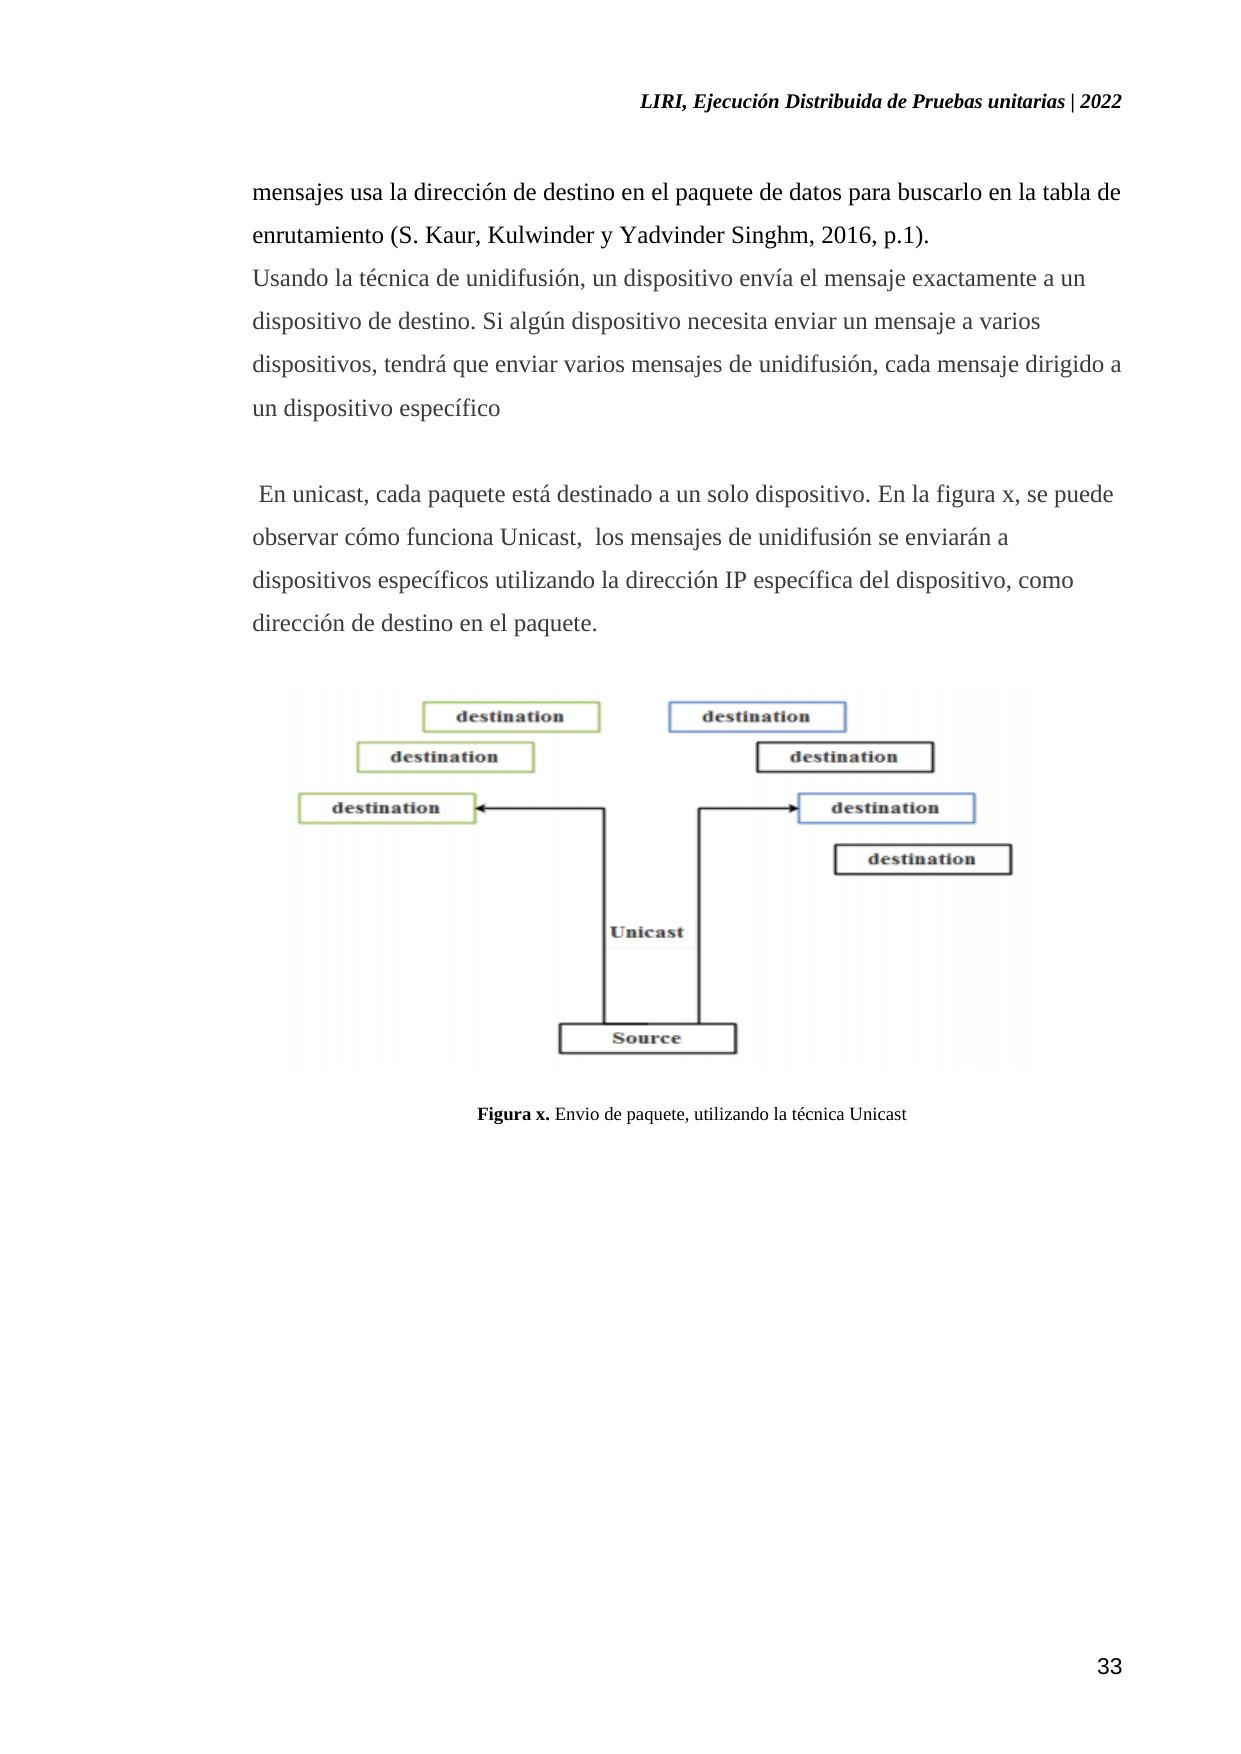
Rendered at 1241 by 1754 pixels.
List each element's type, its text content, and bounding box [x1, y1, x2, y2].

text En unicast, cada paquete está destinado a un solo dispositivo. En la figura x, se puede observar cómo funciona Unicast, los mensajes de unidifusión se enviarán a dispositivos específicos utilizando la dirección IP específica del dispositivo, como dirección de destino en el paquete. [252, 479, 1122, 637]
list mensajes usa la dirección de destino en el paquete de datos para buscarlo en la tabla de enrutamiento (S. Kaur, Kulwinder y Yadvinder Singhm, 2016, p.1). [214, 177, 1122, 249]
picture [252, 679, 1061, 1075]
text Figura x. Envio de paquete, utilizando la técnica Unicast [402, 1103, 1122, 1124]
text Usando la técnica de unidifusión, un dispositivo envía el mensaje exactamente a un dispositivo de destino. Si algún dispositivo necesita enviar un mensaje a varios dispositivos, tendrá que enviar varios mensajes de unidifusión, cada mensaje dirigido a un dispositivo específico [252, 263, 1122, 421]
